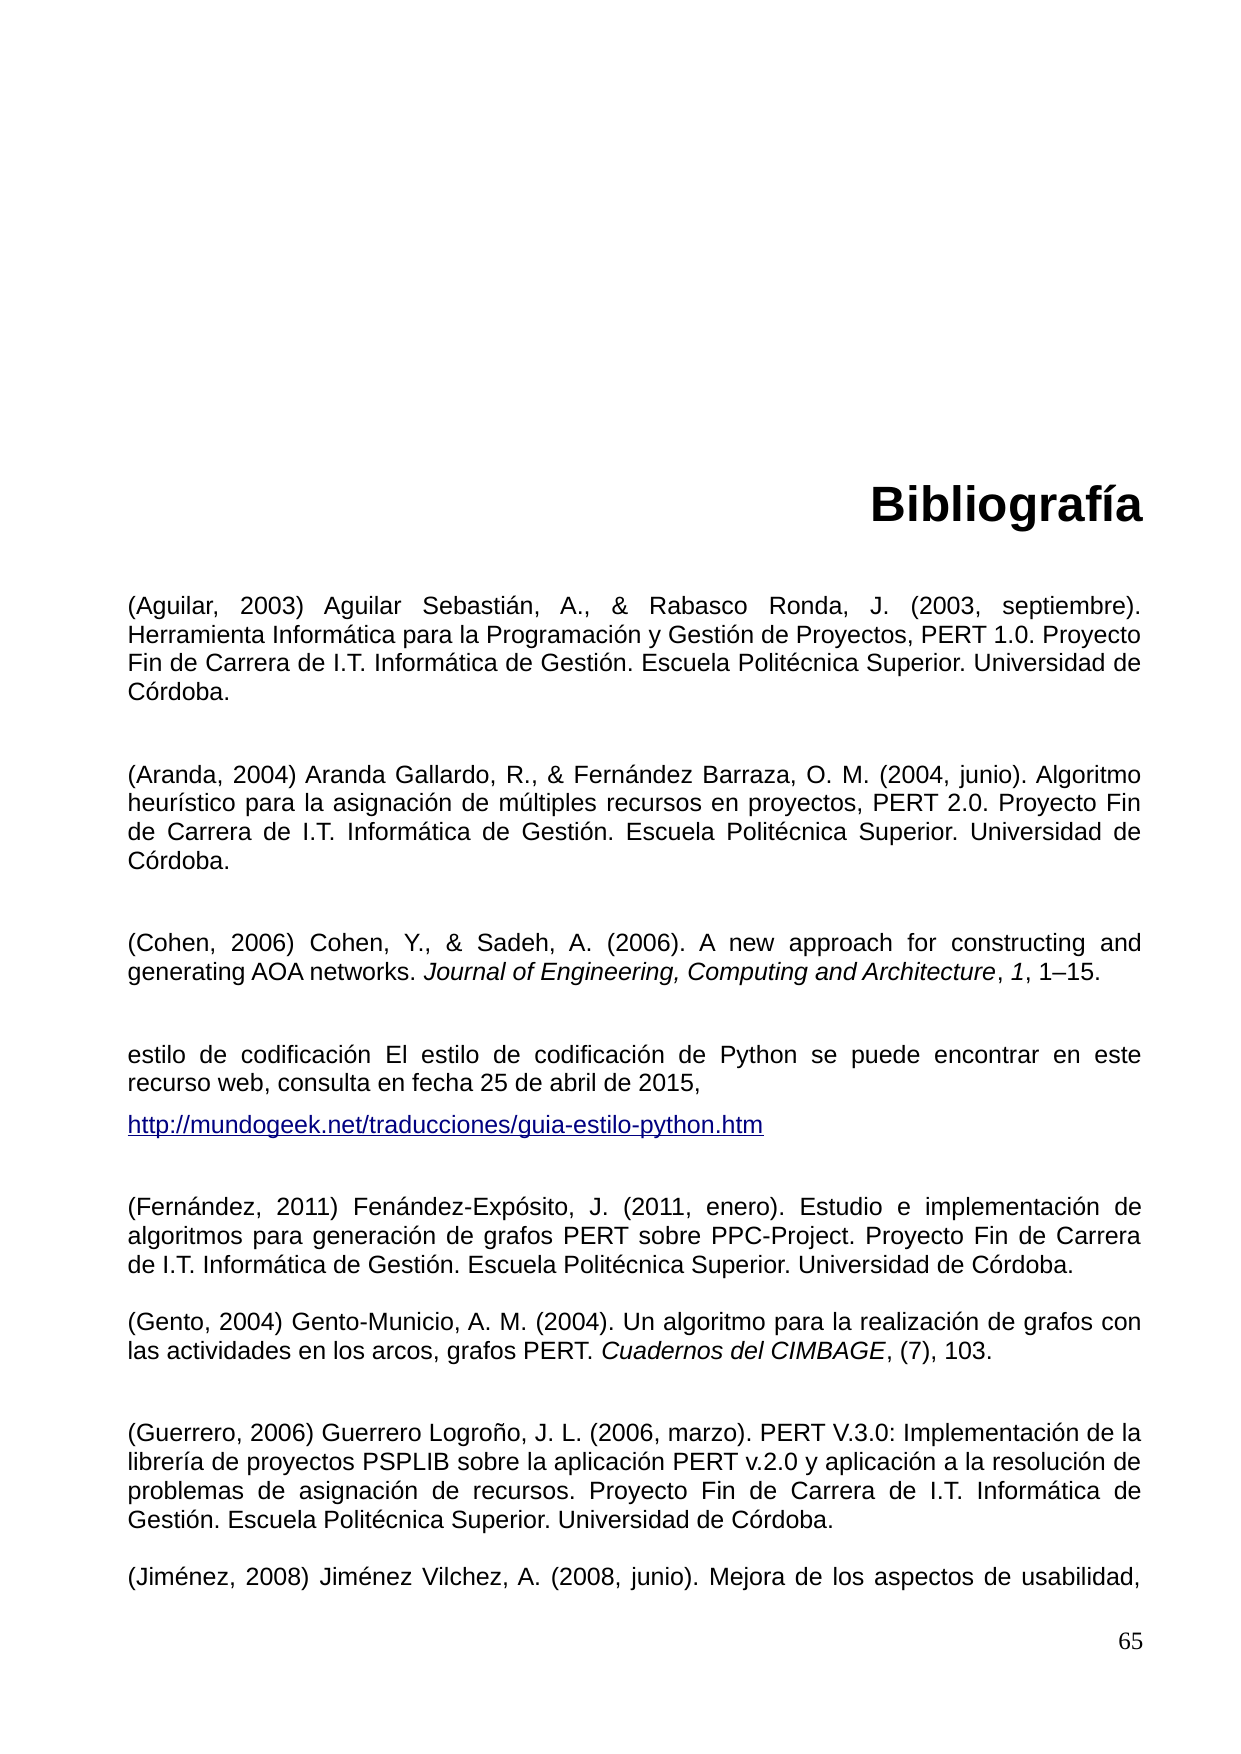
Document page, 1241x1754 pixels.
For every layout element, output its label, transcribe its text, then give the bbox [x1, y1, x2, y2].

text (Fernández, 2011) Fenández-Expósito, J. (2011, enero). Estudio e implementación de algoritmos para generación de grafos PERT sobre PPC-Project. Proyecto Fin de Carrera de I.T. Informática de Gestión. Escuela Politécnica Superior. Universidad de Córdoba. [127, 1192, 1143, 1278]
text (Cohen, 2006) Cohen, Y., & Sadeh, A. (2006). A new approach for constructing and generating AOA networks. Journal of Engineering, Computing and Architecture, 1, 1–15. [127, 928, 1143, 986]
text (Aranda, 2004) Aranda Gallardo, R., & Fernández Barraza, O. M. (2004, junio). Algoritmo heurístico para la asignación de múltiples recursos en proyectos, PERT 2.0. Proyecto Fin de Carrera de I.T. Informática de Gestión. Escuela Politécnica Superior. Universidad de Córdoba. [127, 760, 1143, 875]
text (Gento, 2004) Gento-Municio, A. M. (2004). Un algoritmo para la realización de grafos con las actividades en los arcos, grafos PERT. Cuadernos del CIMBAGE, (7), 103. [127, 1307, 1143, 1365]
text (Guerrero, 2006) Guerrero Logroño, J. L. (2006, marzo). PERT V.3.0: Implementación de la librería de proyectos PSPLIB sobre la aplicación PERT v.2.0 y aplicación a la resolución de problemas de asignación de recursos. Proyecto Fin de Carrera de I.T. Informática de Gestión. Escuela Politécnica Superior. Universidad de Córdoba. [127, 1418, 1143, 1533]
text http://mundogeek.net/traducciones/guia-estilo-python.htm [127, 1110, 1143, 1138]
text estilo de codificación El estilo de codificación de Python se puede encontrar en este recurso web, consulta en fecha 25 de abril de 2015, [127, 1040, 1143, 1097]
text (Jiménez, 2008) Jiménez Vilchez, A. (2008, junio). Mejora de los aspectos de usabilidad, [127, 1562, 1143, 1591]
text (Aguilar, 2003) Aguilar Sebastián, A., & Rabasco Ronda, J. (2003, septiembre). Herramienta Informática para la Programación y Gestión de Proyectos, PERT 1.0. Proyecto Fin de Carrera de I.T. Informática de Gestión. Escuela Politécnica Superior. Universidad de Córdoba. [127, 591, 1143, 706]
subtitle Bibliografía [127, 475, 1143, 532]
